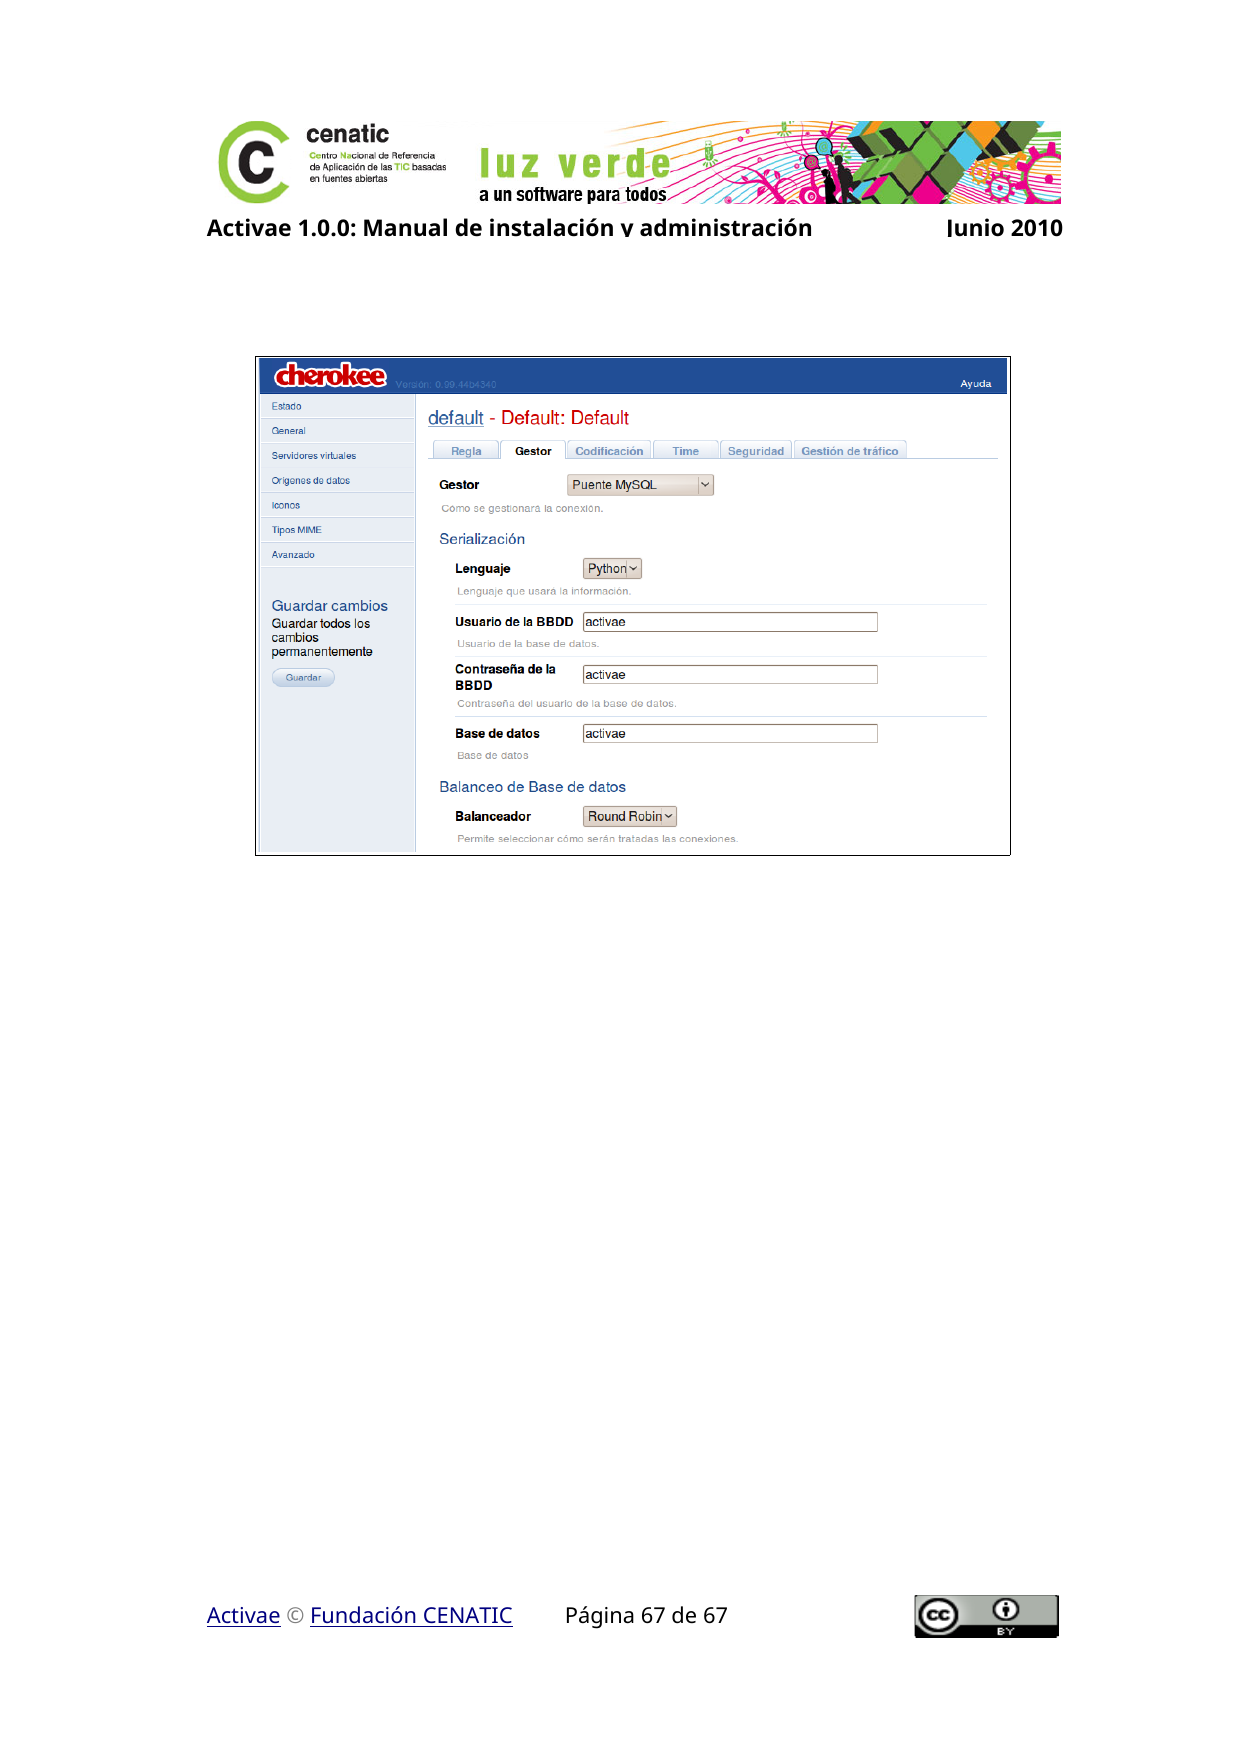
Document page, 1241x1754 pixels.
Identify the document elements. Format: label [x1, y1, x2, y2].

picture [914, 1595, 1059, 1638]
picture [211, 121, 1061, 204]
picture [258, 358, 1007, 852]
